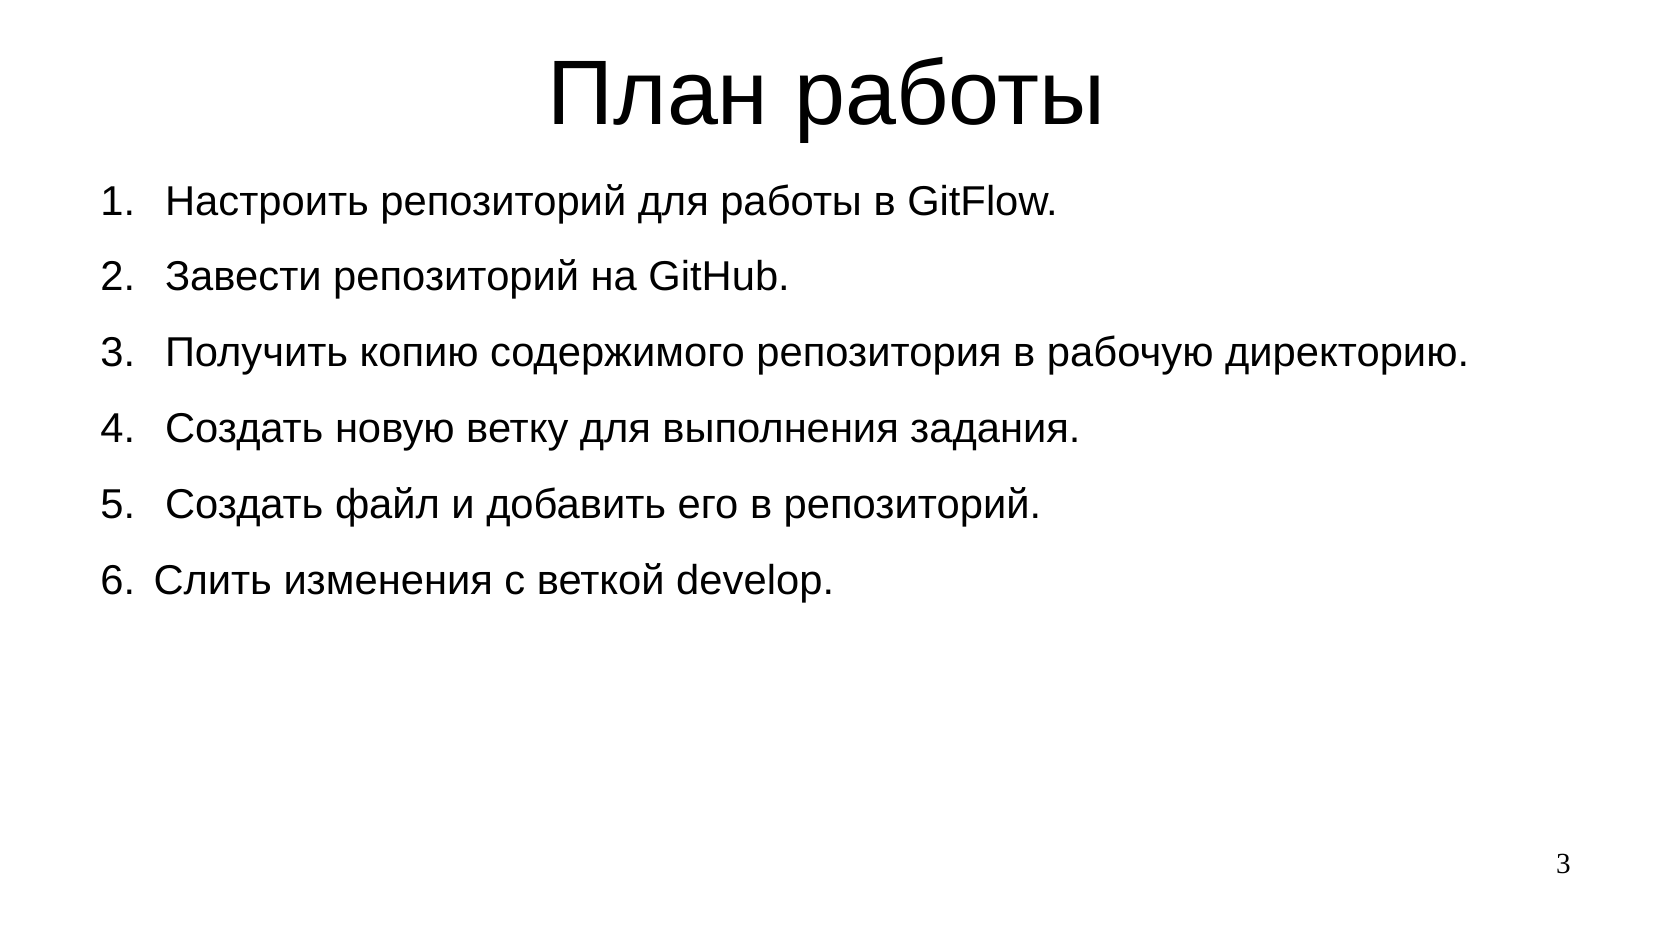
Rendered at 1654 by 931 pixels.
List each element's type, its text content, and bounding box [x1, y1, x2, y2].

list Настроить репозиторий для работы в GitFlow. Завести репозиторий на GitHub. Получить копию содержимого репозитория в рабочую директорию. Создать новую ветку для выполнения задания. Создать файл и добавить его в репозиторий. Слить изменения с веткой develop. [82, 177, 1571, 827]
title План работы [82, 37, 1571, 148]
